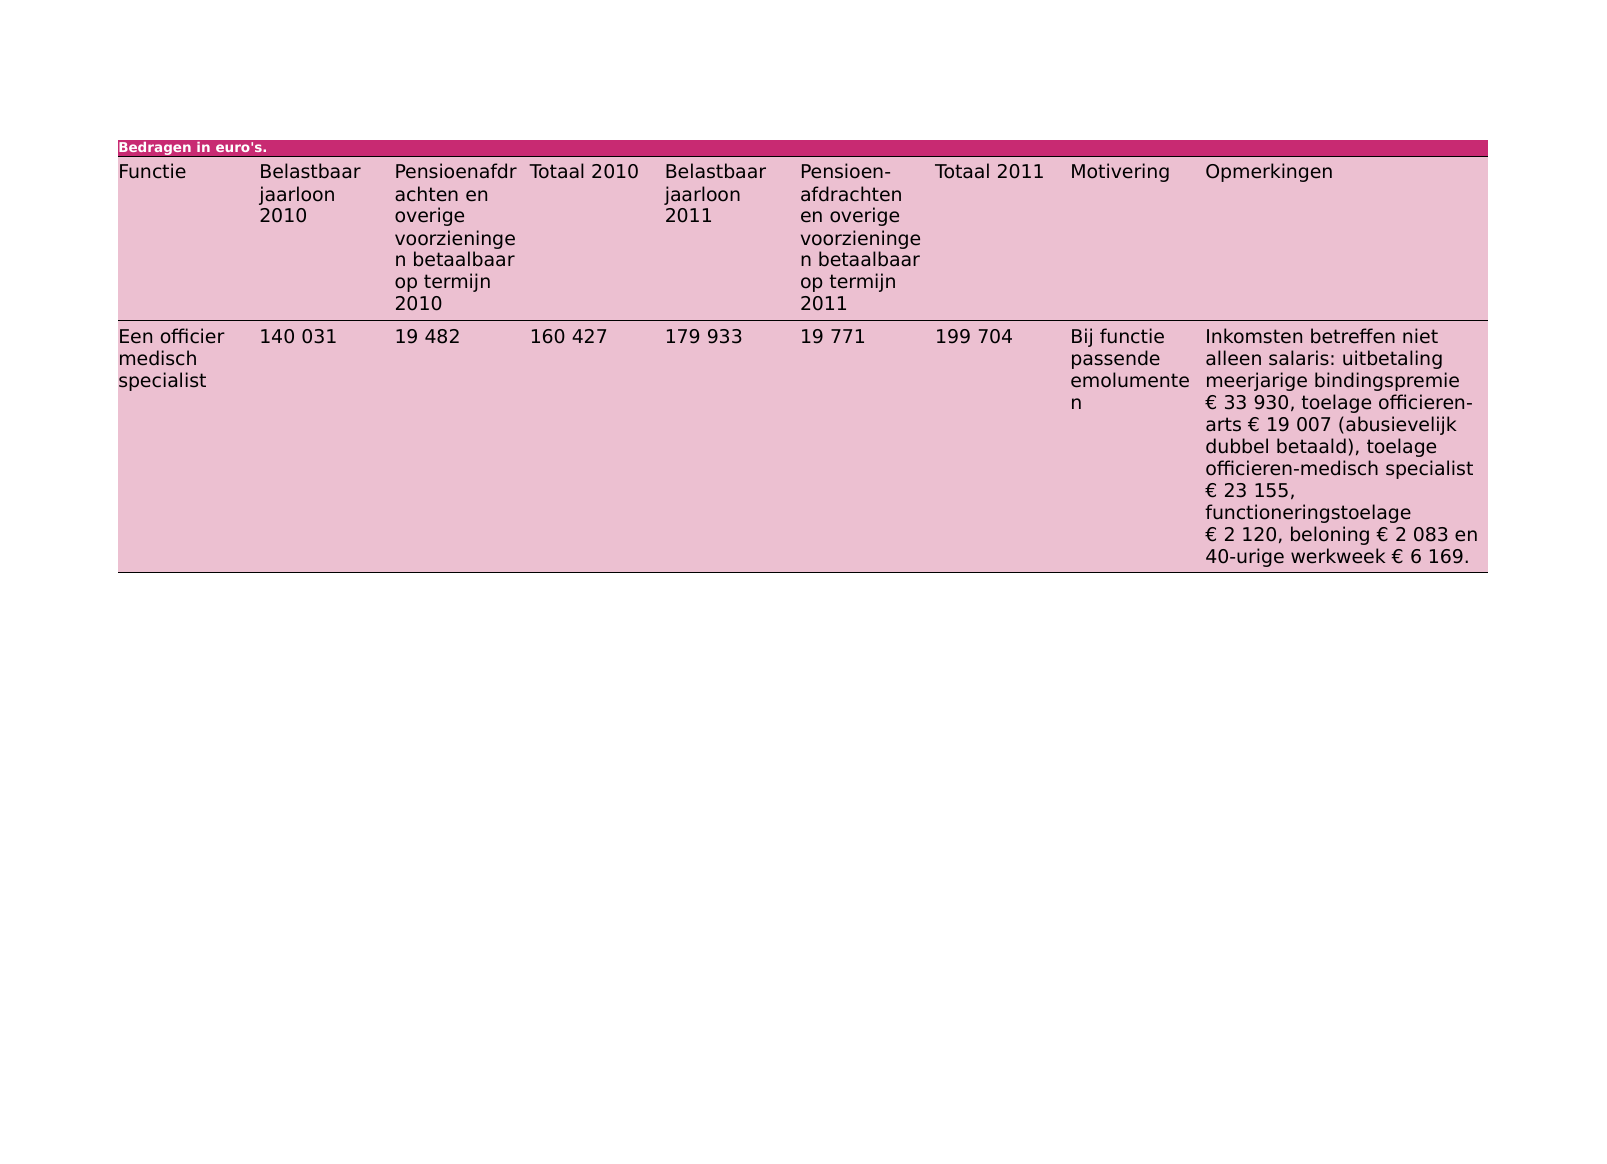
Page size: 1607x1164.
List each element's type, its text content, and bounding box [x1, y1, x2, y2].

table_cell 19 771 [794, 321, 929, 572]
table_cell Functie [118, 157, 253, 320]
table_cell Motivering [1064, 157, 1199, 320]
table_cell 199 704 [929, 321, 1064, 572]
table_cell Opmerkingen [1199, 157, 1488, 320]
table_cell Belastbaar jaarloon 2011 [659, 157, 794, 320]
table_cell Bij functie passende emolumenten [1064, 321, 1199, 572]
table_cell 179 933 [659, 321, 794, 572]
table_header Bedragen in euro's. [118, 140, 1488, 156]
table_cell 160 427 [524, 321, 659, 572]
table_cell Inkomsten betreffen niet alleen salaris: uitbetaling meerjarige bindingspremie € 33 930, toelage officieren-arts € 19 007 (abusievelijk dubbel betaald), toelage officieren-medisch specialist € 23 155, functioneringstoelage € 2 120, beloning € 2 083 en 40-urige werkweek € 6 169. [1199, 321, 1488, 572]
table_cell Totaal 2010 [524, 157, 659, 320]
table_cell 19 482 [388, 321, 523, 572]
table_cell Pensioen-afdrachten en overige voorzieningen betaalbaar op termijn 2011 [794, 157, 929, 320]
table_cell 140 031 [253, 321, 388, 572]
table_cell Belastbaar jaarloon 2010 [253, 157, 388, 320]
table_cell Een officier medisch specialist [118, 321, 253, 572]
table_cell Totaal 2011 [929, 157, 1064, 320]
table_cell Pensioenafdrachten en overige voorzieningen betaalbaar op termijn 2010 [388, 157, 523, 320]
